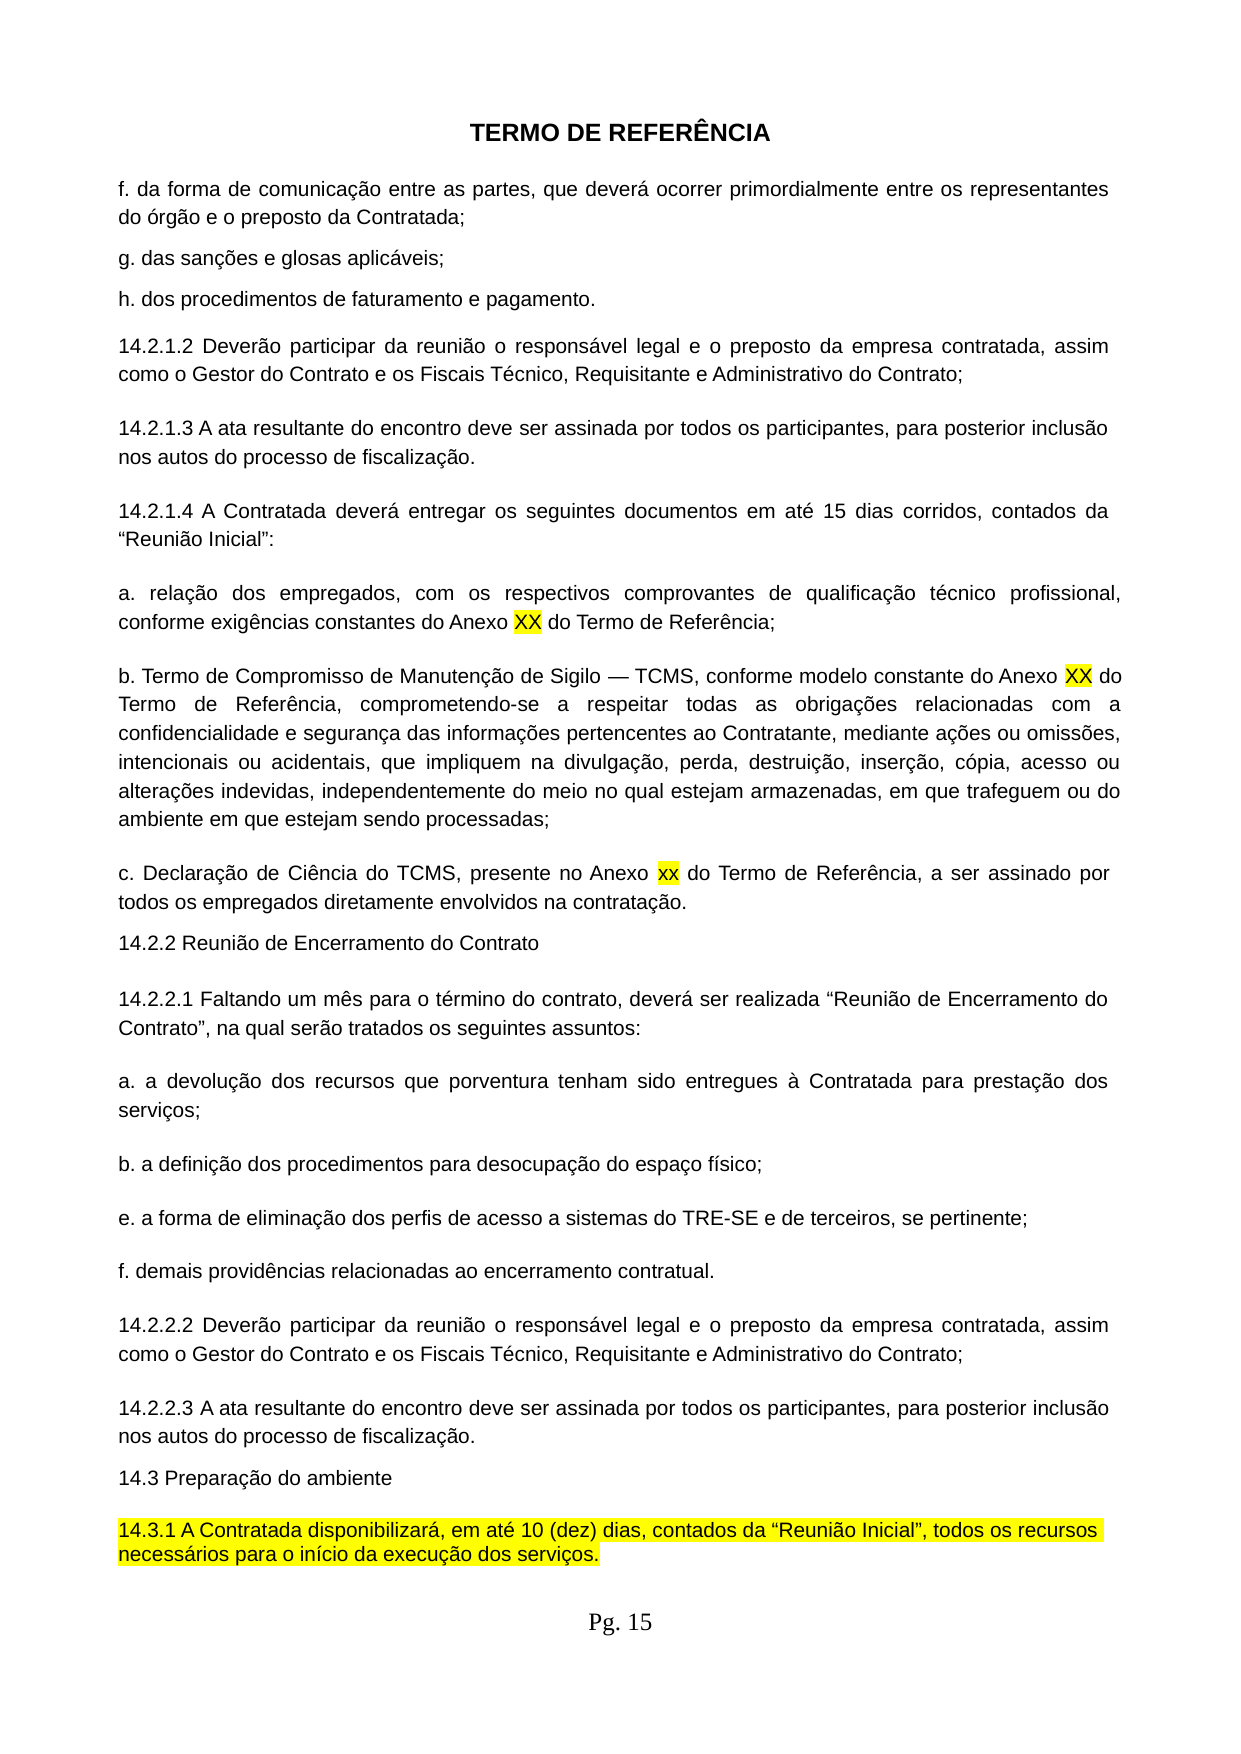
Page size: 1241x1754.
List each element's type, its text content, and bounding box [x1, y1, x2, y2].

text 14.2.1.2 Deverão participar da reunião o responsável legal e o preposto da empresa contratada, assim como o Gestor do Contrato e os Fiscais Técnico, Requisitante e Administrativo do Contrato; [118, 333, 1110, 386]
text e. a forma de eliminação dos perfis de acesso a sistemas do TRE-SE e de terceiros, se pertinente; [118, 1206, 1110, 1229]
text h. dos procedimentos de faturamento e pagamento. [118, 286, 1110, 310]
text a. a devolução dos recursos que porventura tenham sido entregues à Contratada para prestação dos serviços; [118, 1069, 1110, 1122]
text 14.2.2.1 Faltando um mês para o término do contrato, deverá ser realizada “Reunião de Encerramento do Contrato”, na qual serão tratados os seguintes assuntos: [118, 987, 1110, 1039]
text 14.3 Preparação do ambiente [118, 1466, 1122, 1489]
text b. Termo de Compromisso de Manutenção de Sigilo — TCMS, conforme modelo constante do Anexo XX do Termo de Referência, comprometendo-se a respeitar todas as obrigações relacionadas com a confidencialidade e segurança das informações pertencentes ao Contratante, mediante ações ou omissões, intencionais ou acidentais, que impliquem na divulgação, perda, destruição, inserção, cópia, acesso ou alterações indevidas, independentemente do meio no qual estejam armazenadas, em que trafeguem ou do ambiente em que estejam sendo processadas; [118, 663, 1122, 831]
text g. das sanções e glosas aplicáveis; [118, 246, 1110, 270]
text 14.2.1.4 A Contratada deverá entregar os seguintes documentos em até 15 dias corridos, contados da “Reunião Inicial”: [118, 498, 1110, 551]
text c. Declaração de Ciência do TCMS, presente no Anexo xx do Termo de Referência, a ser assinado por todos os empregados diretamente envolvidos na contratação. [118, 861, 1110, 914]
text 14.2.1.3 A ata resultante do encontro deve ser assinada por todos os participantes, para posterior inclusão nos autos do processo de fiscalização. [118, 416, 1110, 469]
text 14.2.2.3 A ata resultante do encontro deve ser assinada por todos os participantes, para posterior inclusão nos autos do processo de fiscalização. [118, 1396, 1110, 1448]
text 14.3.1 A Contratada disponibilizará, em até 10 (dez) dias, contados da “Reunião Inicial”, todos os recursos necessários para o início da execução dos serviços. [118, 1518, 1122, 1566]
text b. a definição dos procedimentos para desocupação do espaço físico; [118, 1152, 1110, 1176]
text a. relação dos empregados, com os respectivos comprovantes de qualificação técnico profissional, conforme exigências constantes do Anexo XX do Termo de Referência; [118, 581, 1122, 634]
text 14.2.2 Reunião de Encerramento do Contrato [118, 931, 1122, 955]
text 14.2.2.2 Deverão participar da reunião o responsável legal e o preposto da empresa contratada, assim como o Gestor do Contrato e os Fiscais Técnico, Requisitante e Administrativo do Contrato; [118, 1313, 1110, 1366]
text f. da forma de comunicação entre as partes, que deverá ocorrer primordialmente entre os representantes do órgão e o preposto da Contratada; [118, 176, 1110, 229]
text f. demais providências relacionadas ao encerramento contratual. [118, 1259, 1110, 1283]
